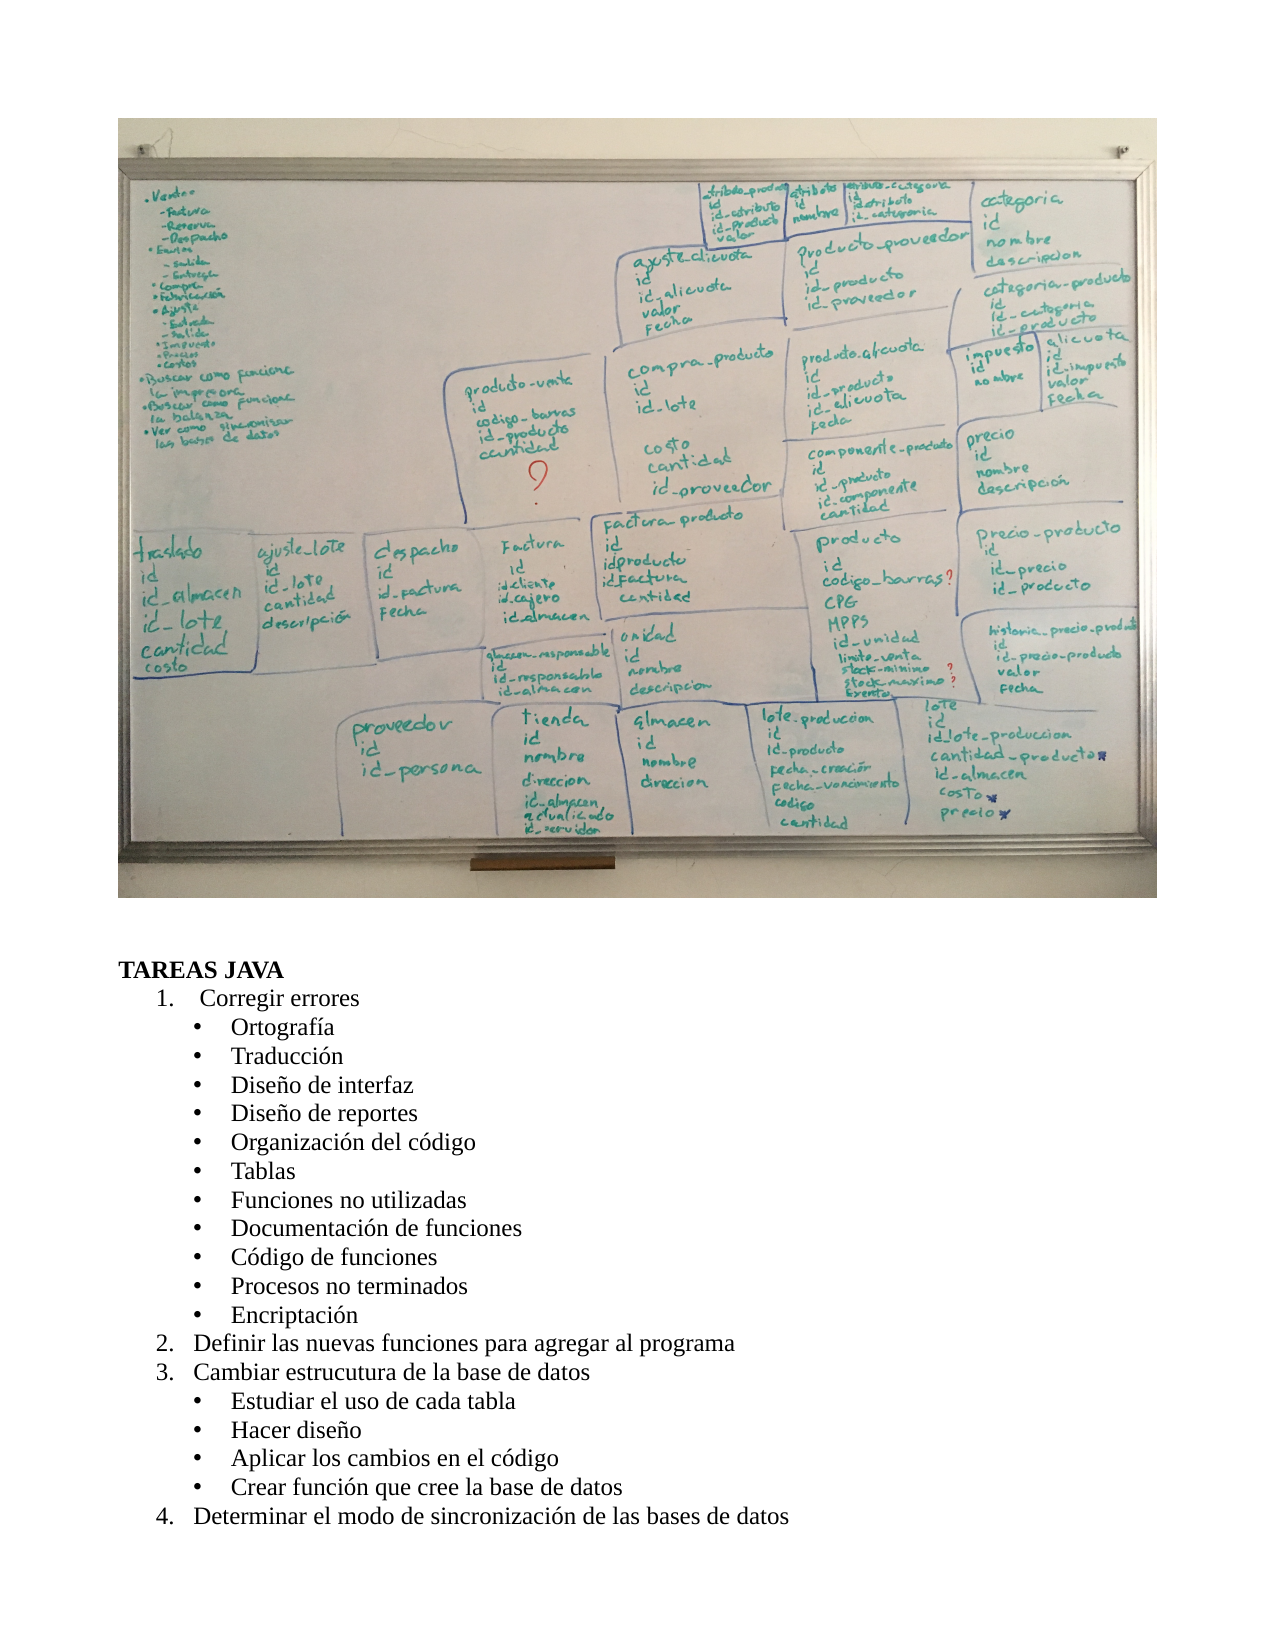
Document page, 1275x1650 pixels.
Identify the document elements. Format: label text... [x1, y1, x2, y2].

list Crear función que cree la base de datos [193, 1472, 1157, 1501]
text TAREAS JAVA [118, 955, 1157, 983]
list Estudiar el uso de cada tabla [193, 1386, 1157, 1415]
list Tablas [193, 1156, 1157, 1185]
list Aplicar los cambios en el código [193, 1443, 1157, 1472]
list Definir las nuevas funciones para agregar al programa [156, 1328, 1157, 1357]
list Organización del código [193, 1127, 1157, 1156]
list Documentación de funciones [193, 1213, 1157, 1242]
list Código de funciones [193, 1242, 1157, 1271]
list Determinar el modo de sincronización de las bases de datos [156, 1501, 1157, 1530]
list Procesos no terminados [193, 1271, 1157, 1300]
list Cambiar estrucutura de la base de datos [156, 1357, 1157, 1386]
list Ortografía [193, 1012, 1157, 1041]
list Traducción [193, 1041, 1157, 1070]
list Diseño de interfaz [193, 1070, 1157, 1098]
list Funciones no utilizadas [193, 1185, 1157, 1213]
list Diseño de reportes [193, 1098, 1157, 1127]
list Encriptación [193, 1300, 1157, 1328]
list Hacer diseño [193, 1415, 1157, 1443]
list Corregir errores [156, 983, 1157, 1012]
picture [118, 118, 1157, 898]
